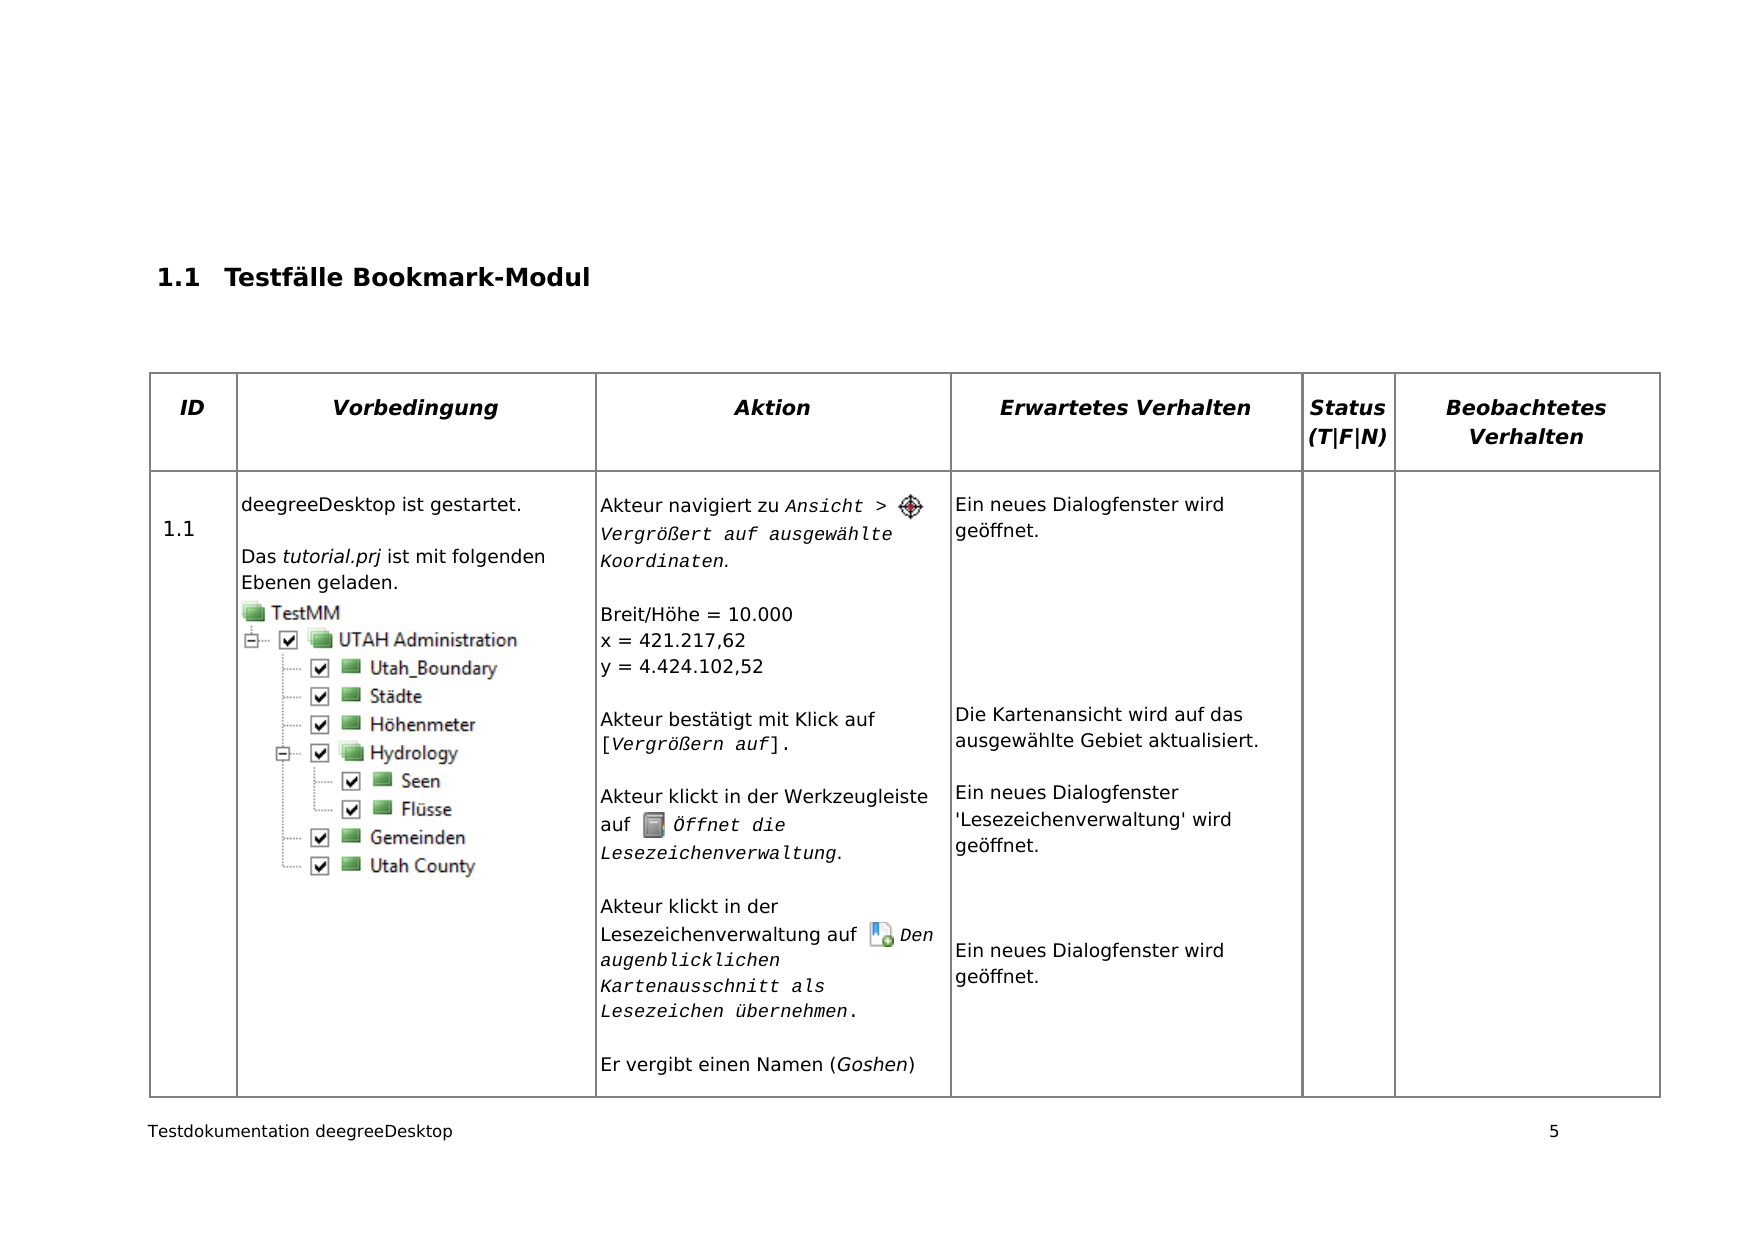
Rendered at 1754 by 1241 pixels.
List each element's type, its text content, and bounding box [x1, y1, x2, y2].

table_header ID [151, 374, 236, 470]
table_cell [1396, 472, 1659, 1096]
table_header Vorbedingung [238, 374, 595, 470]
subtitle Testfälle Bookmark-Modul [148, 263, 1606, 292]
picture [868, 922, 894, 947]
table_cell [151, 472, 236, 1096]
table_cell Ein neues Dialogfenster wird geöffnet. Die Kartenansicht wird auf das ausgewählte Gebiet aktualisiert. Ein neues Dialogfenster 'Lesezeichenverwaltung' wird geöffnet. Ein neues Dialogfenster wird geöffnet. [952, 472, 1301, 1096]
table_header Erwartetes Verhalten [952, 374, 1301, 470]
picture [240, 598, 524, 882]
table_cell deegreeDesktop ist gestartet. Das tutorial.prj ist mit folgenden Ebenen geladen. [238, 472, 595, 1096]
table_cell [1304, 472, 1394, 1096]
table_header Status (T|F|N) [1304, 374, 1394, 470]
table_header Aktion [597, 374, 950, 470]
table_cell Akteur navigiert zu Ansicht > Vergrößert auf ausgewählte Koordinaten. Breit/Höhe = 10.000 x = 421.217,62 y = 4.424.102,52 Akteur bestätigt mit Klick auf [Vergrößern auf]. Akteur klickt in der Werkzeugleiste auf Öffnet die Lesezeichenverwaltung. Akteur klickt in der Lesezeichenverwaltung auf Den augenblicklichen Kartenausschnitt als Lesezeichen übernehmen. Er vergibt einen Namen (Goshen) [597, 472, 950, 1096]
picture [642, 812, 668, 838]
picture [897, 493, 925, 521]
table_header Beobachtetes Verhalten [1396, 374, 1659, 470]
